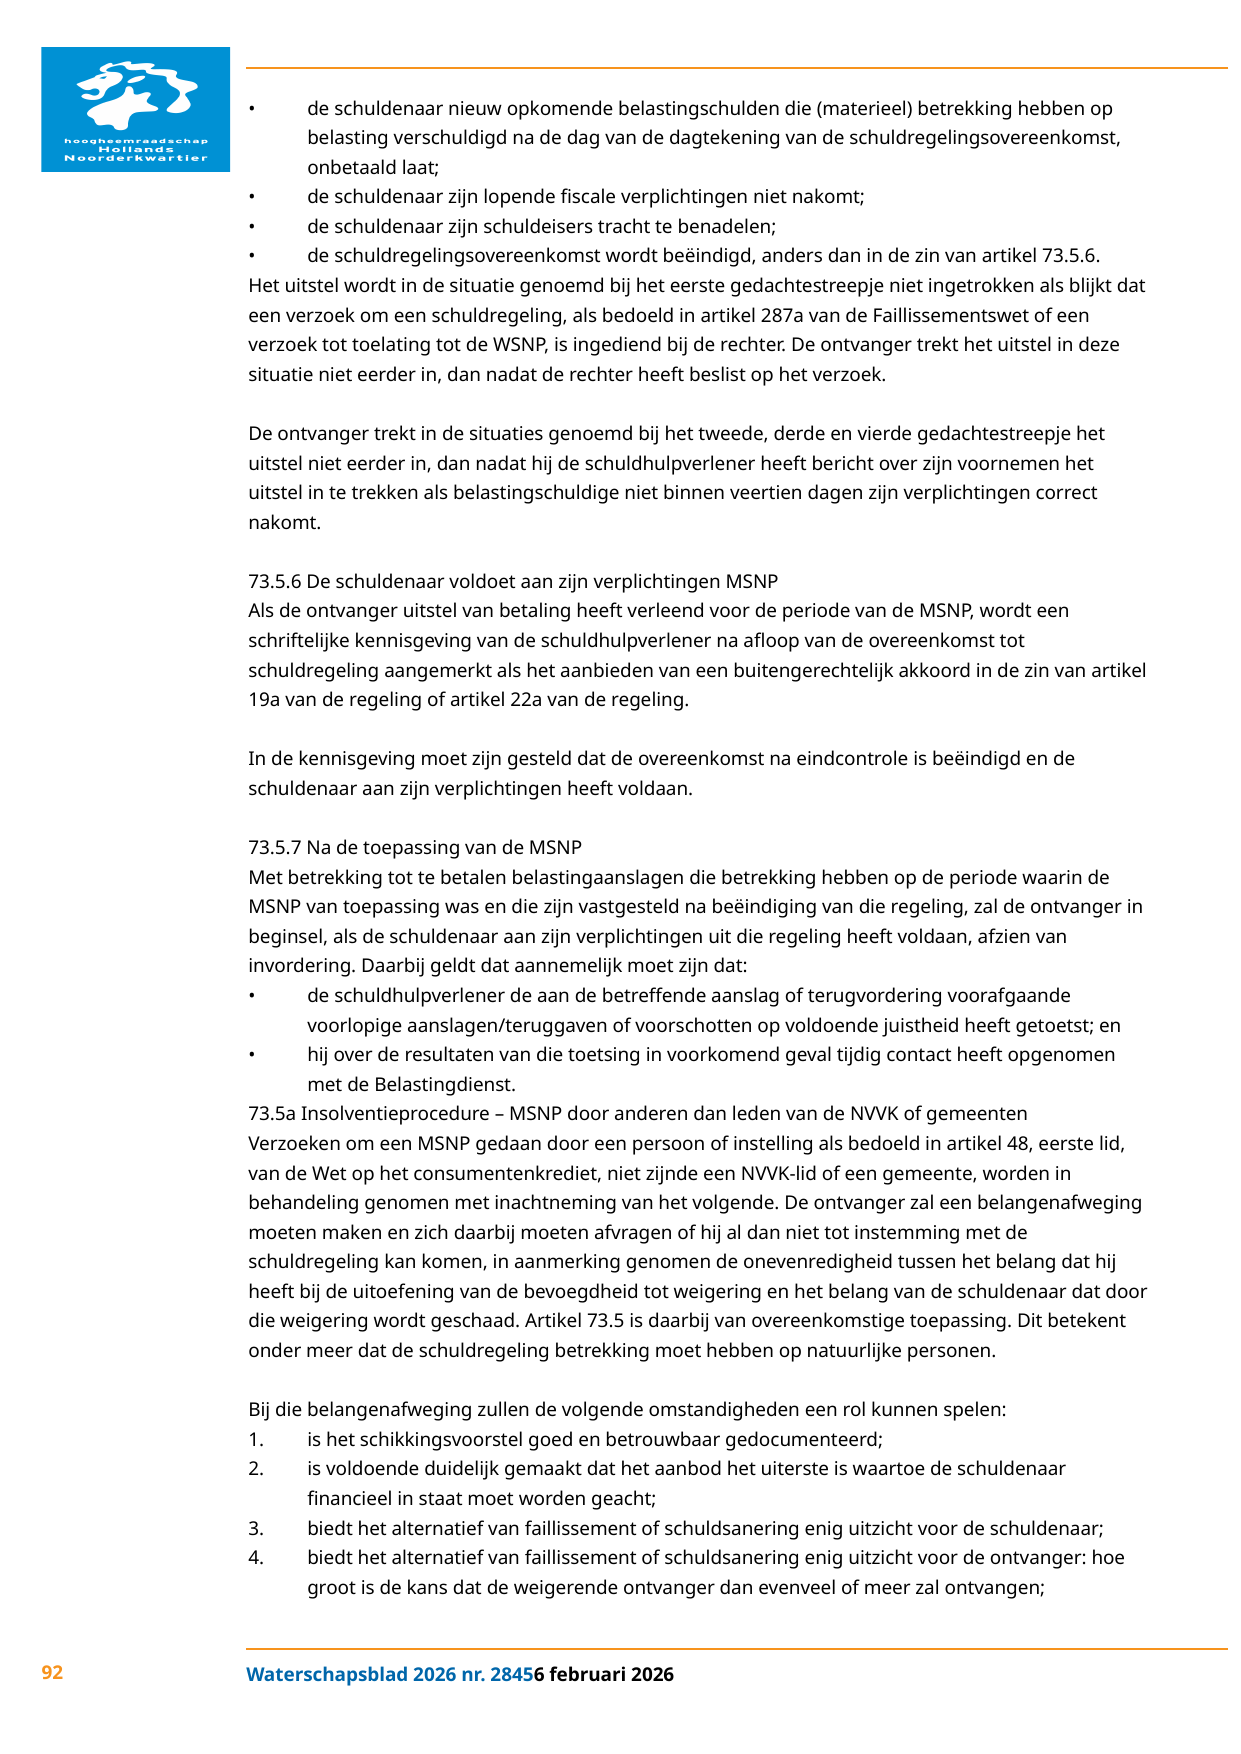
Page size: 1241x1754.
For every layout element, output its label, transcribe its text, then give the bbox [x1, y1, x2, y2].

list de schuldenaar zijn lopende fiscale verplichtingen niet nakomt; [248, 183, 1152, 209]
picture [118, 62, 197, 112]
picture [88, 87, 157, 130]
list de schuldenaar zijn schuldeisers tracht te benadelen; [248, 213, 1152, 239]
list hij over de resultaten van die toetsing in voorkomend geval tijdig contact heeft opgenomen met de Belastingdienst. [248, 1041, 1152, 1097]
list biedt het alternatief van faillissement of schuldsanering enig uitzicht voor de ontvanger: hoe groot is de kans dat de weigerende ontvanger dan evenveel of meer zal ontvangen; [248, 1544, 1152, 1600]
text Bij die belangenafweging zullen de volgende omstandigheden een rol kunnen spelen: [248, 1396, 1152, 1422]
text In de kennisgeving moet zijn gesteld dat de overeenkomst na eindcontrole is beëindigd en de schuldenaar aan zijn verplichtingen heeft voldaan. [248, 746, 1152, 801]
picture [129, 76, 144, 82]
text 73.5.7 Na de toepassing van de MSNP [248, 834, 1152, 860]
list biedt het alternatief van faillissement of schuldsanering enig uitzicht voor de schuldenaar; [248, 1515, 1152, 1541]
picture [78, 64, 122, 99]
list is voldoende duidelijk gemaakt dat het aanbod het uiterste is waartoe de schuldenaar financieel in staat moet worden geacht; [248, 1456, 1152, 1511]
list de schuldenaar nieuw opkomende belastingschulden die (materieel) betrekking hebben op belasting verschuldigd na de dag van de dagtekening van de schuldregelingsovereenkomst, onbetaald laat; [248, 95, 1152, 180]
text De ontvanger trekt in de situaties genoemd bij het tweede, derde en vierde gedachtestreepje het uitstel niet eerder in, dan nadat hij de schuldhulpverlener heeft bericht over zijn voornemen het uitstel in te trekken als belastingschuldige niet binnen veertien dagen zijn verplichtingen correct nakomt. [248, 420, 1152, 535]
text 73.5a Insolventieprocedure – MSNP door anderen dan leden van de NVVK of gemeenten [248, 1101, 1152, 1126]
list de schuldregelingsovereenkomst wordt beëindigd, anders dan in de zin van artikel 73.5.6. [248, 243, 1152, 268]
text Als de ontvanger uitstel van betaling heeft verleend voor de periode van de MSNP, wordt een schriftelijke kennisgeving van de schuldhulpverlener na afloop van de overeenkomst tot schuldregeling aangemerkt als het aanbieden van een buitengerechtelijk akkoord in de zin van artikel 19a van de regeling of artikel 22a van de regeling. [248, 598, 1152, 712]
text 73.5.6 De schuldenaar voldoet aan zijn verplichtingen MSNP [248, 568, 1152, 594]
text Verzoeken om een MSNP gedaan door een persoon of instelling als bedoeld in artikel 48, eerste lid, van de Wet op het consumentenkrediet, niet zijnde een NVVK-lid of een gemeente, worden in behandeling genomen met inachtneming van het volgende. De ontvanger zal een belangenafweging moeten maken en zich daarbij moeten afvragen of hij al dan niet tot instemming met de schuldregeling kan komen, in aanmerking genomen de onevenredigheid tussen het belang dat hij heeft bij de uitoefening van de bevoegdheid tot weigering en het belang van de schuldenaar dat door die weigering wordt geschaad. Artikel 73.5 is daarbij van overeenkomstige toepassing. Dit betekent onder meer dat de schuldregeling betrekking moet hebben op natuurlijke personen. [248, 1130, 1152, 1363]
list de schuldhulpverlener de aan de betreffende aanslag of terugvordering voorafgaande voorlopige aanslagen/teruggaven of voorschotten op voldoende juistheid heeft getoetst; en [248, 982, 1152, 1038]
list is het schikkingsvoorstel goed en betrouwbaar gedocumenteerd; [248, 1426, 1152, 1452]
text Met betrekking tot te betalen belastingaanslagen die betrekking hebben op de periode waarin de MSNP van toepassing was en die zijn vastgesteld na beëindiging van die regeling, zal de ontvanger in beginsel, als de schuldenaar aan zijn verplichtingen uit die regeling heeft voldaan, afzien van invordering. Daarbij geldt dat aannemelijk moet zijn dat: [248, 864, 1152, 978]
text Het uitstel wordt in de situatie genoemd bij het eerste gedachtestreepje niet ingetrokken als blijkt dat een verzoek om een schuldregeling, als bedoeld in artikel 287a van de Faillissementswet of een verzoek tot toelating tot de WSNP, is ingediend bij de rechter. De ontvanger trekt het uitstel in deze situatie niet eerder in, dan nadat de rechter heeft beslist op het verzoek. [248, 272, 1152, 387]
